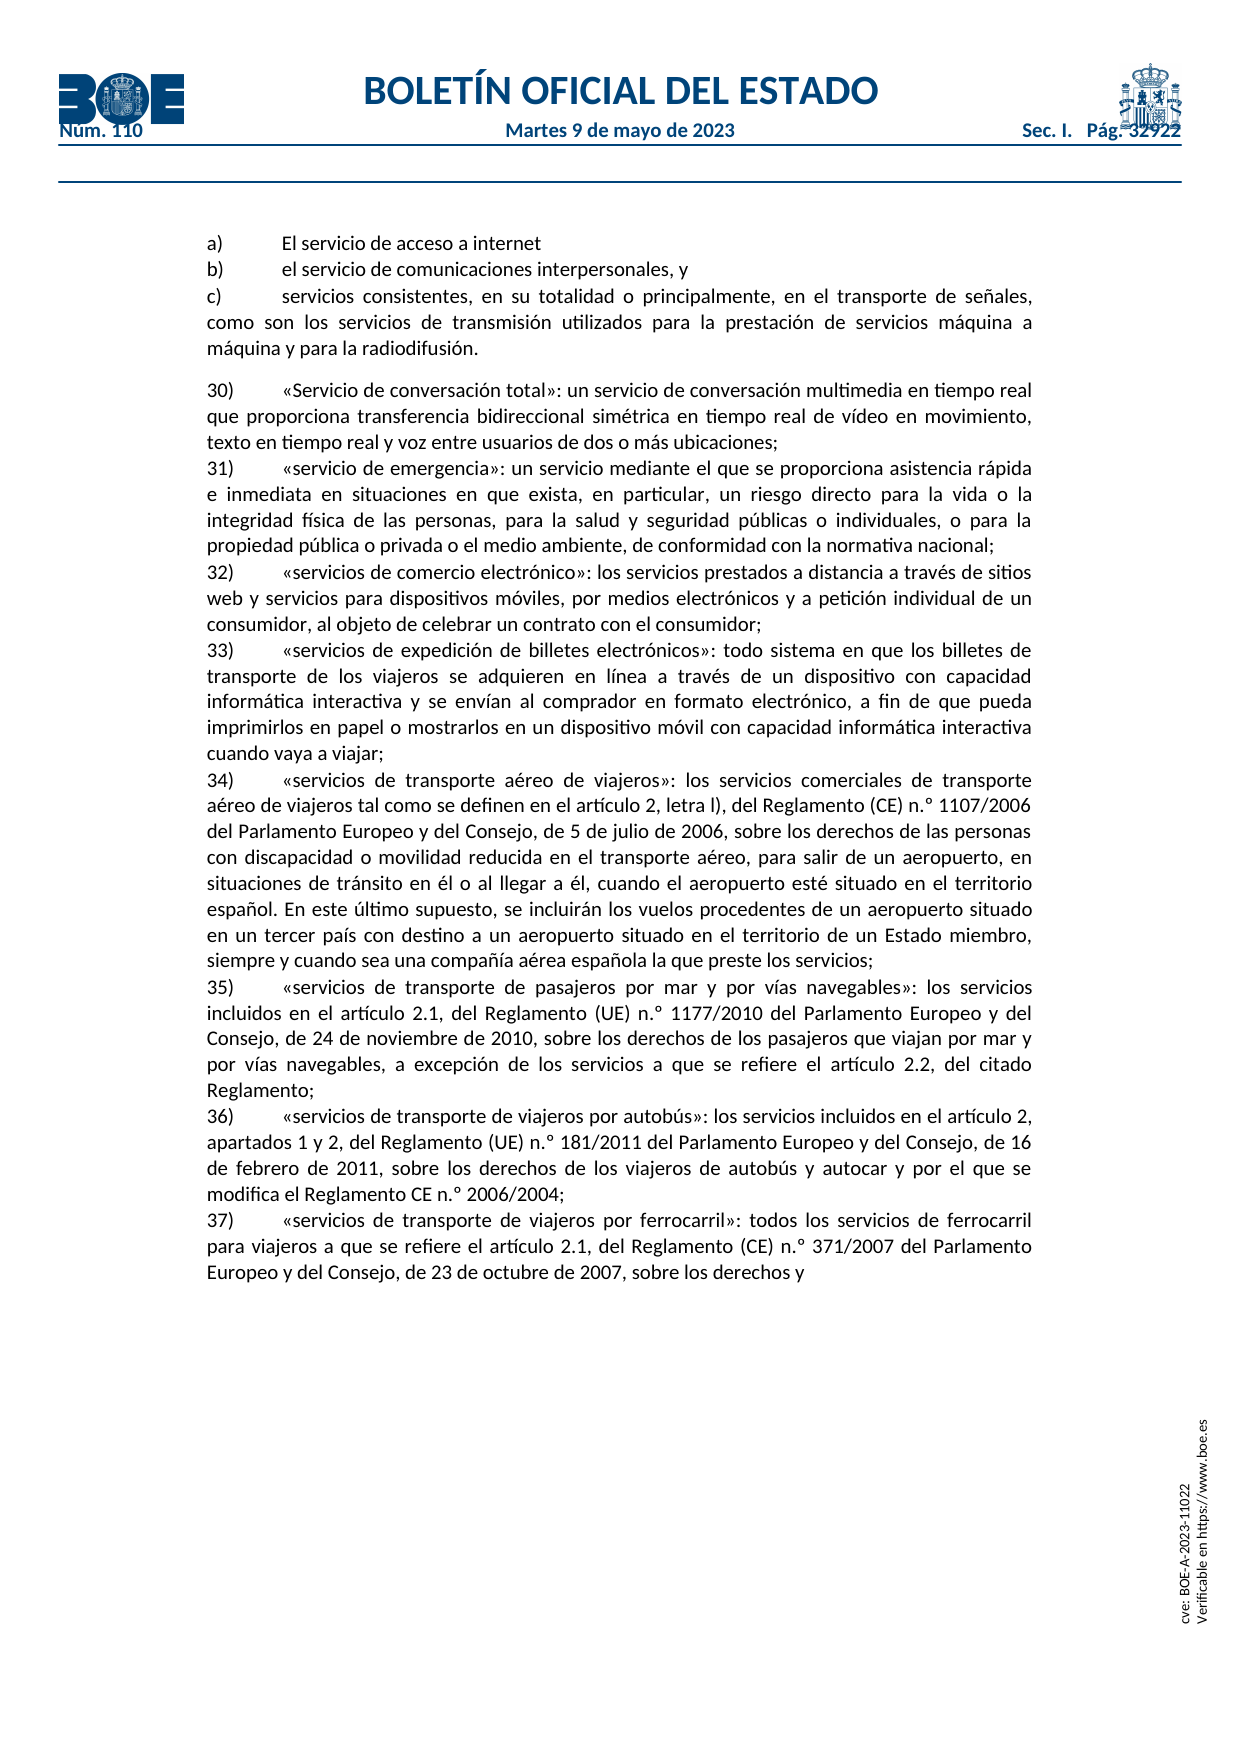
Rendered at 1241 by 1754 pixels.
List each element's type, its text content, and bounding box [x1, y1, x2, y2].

list el servicio de comunicaciones interpersonales, y [207, 257, 1034, 282]
list «Servicio de conversación total»: un servicio de conversación multimedia en tiempo real que proporciona transferencia bidireccional simétrica en tiempo real de vídeo en movimiento, texto en tiempo real y voz entre usuarios de dos o más ubicaciones; [207, 377, 1034, 454]
list «servicio de emergencia»: un servicio mediante el que se proporciona asistencia rápida e inmediata en situaciones en que exista, en particular, un riesgo directo para la vida o la integridad física de las personas, para la salud y seguridad públicas o individuales, o para la propiedad pública o privada o el medio ambiente, de conformidad con la normativa nacional; [207, 455, 1034, 558]
list servicios consistentes, en su totalidad o principalmente, en el transporte de señales, como son los servicios de transmisión utilizados para la prestación de servicios máquina a máquina y para la radiodifusión. [207, 283, 1034, 360]
list «servicios de transporte de viajeros por autobús»: los servicios incluidos en el artículo 2, apartados 1 y 2, del Reglamento (UE) n.º 181/2011 del Parlamento Europeo y del Consejo, de 16 de febrero de 2011, sobre los derechos de los viajeros de autobús y autocar y por el que se modifica el Reglamento CE n.º 2006/2004; [207, 1104, 1034, 1207]
list «servicios de transporte de viajeros por ferrocarril»: todos los servicios de ferrocarril para viajeros a que se refiere el artículo 2.1, del Reglamento (CE) n.º 371/2007 del Parlamento Europeo y del Consejo, de 23 de octubre de 2007, sobre los derechos y [207, 1207, 1034, 1284]
list «servicios de transporte de pasajeros por mar y por vías navegables»: los servicios incluidos en el artículo 2.1, del Reglamento (UE) n.º 1177/2010 del Parlamento Europeo y del Consejo, de 24 de noviembre de 2010, sobre los derechos de los pasajeros que viajan por mar y por vías navegables, a excepción de los servicios a que se refiere el artículo 2.2, del citado Reglamento; [207, 974, 1034, 1103]
list «servicios de expedición de billetes electrónicos»: todo sistema en que los billetes de transporte de los viajeros se adquieren en línea a través de un dispositivo con capacidad informática interactiva y se envían al comprador en formato electrónico, a fin de que pueda imprimirlos en papel o mostrarlos en un dispositivo móvil con capacidad informática interactiva cuando vaya a viajar; [207, 637, 1034, 766]
list El servicio de acceso a internet [207, 230, 1034, 256]
list «servicios de transporte aéreo de viajeros»: los servicios comerciales de transporte aéreo de viajeros tal como se definen en el artículo 2, letra l), del Reglamento (CE) n.º 1107/2006 del Parlamento Europeo y del Consejo, de 5 de julio de 2006, sobre los derechos de las personas con discapacidad o movilidad reducida en el transporte aéreo, para salir de un aeropuerto, en situaciones de tránsito en él o al llegar a él, cuando el aeropuerto esté situado en el territorio español. En este último supuesto, se incluirán los vuelos procedentes de un aeropuerto situado en un tercer país con destino a un aeropuerto situado en el territorio de un Estado miembro, siempre y cuando sea una compañía aérea española la que preste los servicios; [207, 767, 1034, 973]
list «servicios de comercio electrónico»: los servicios prestados a distancia a través de sitios web y servicios para dispositivos móviles, por medios electrónicos y a petición individual de un consumidor, al objeto de celebrar un contrato con el consumidor; [207, 559, 1034, 636]
